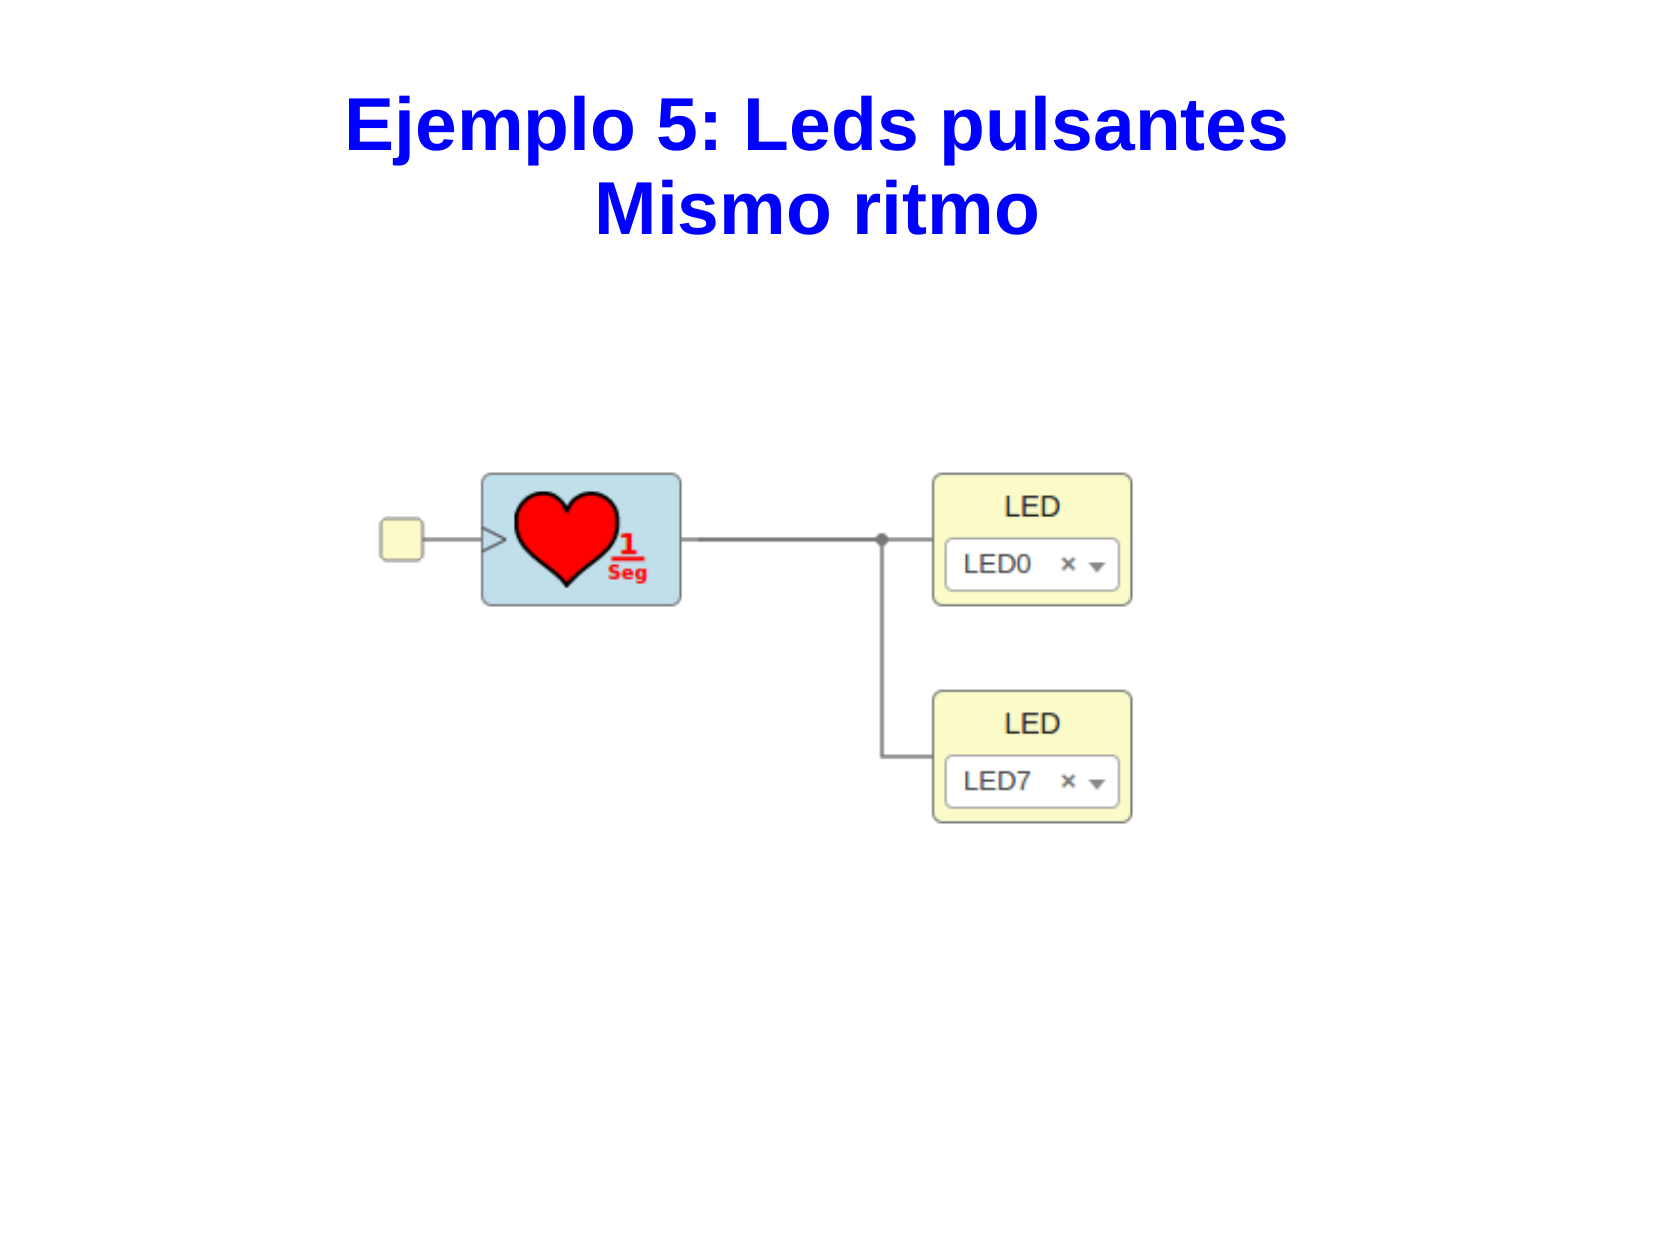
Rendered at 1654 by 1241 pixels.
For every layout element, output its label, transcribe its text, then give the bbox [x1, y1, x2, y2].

picture [348, 419, 1156, 850]
text_box Ejemplo 5: Leds pulsantes Mismo ritmo [90, 75, 1546, 258]
